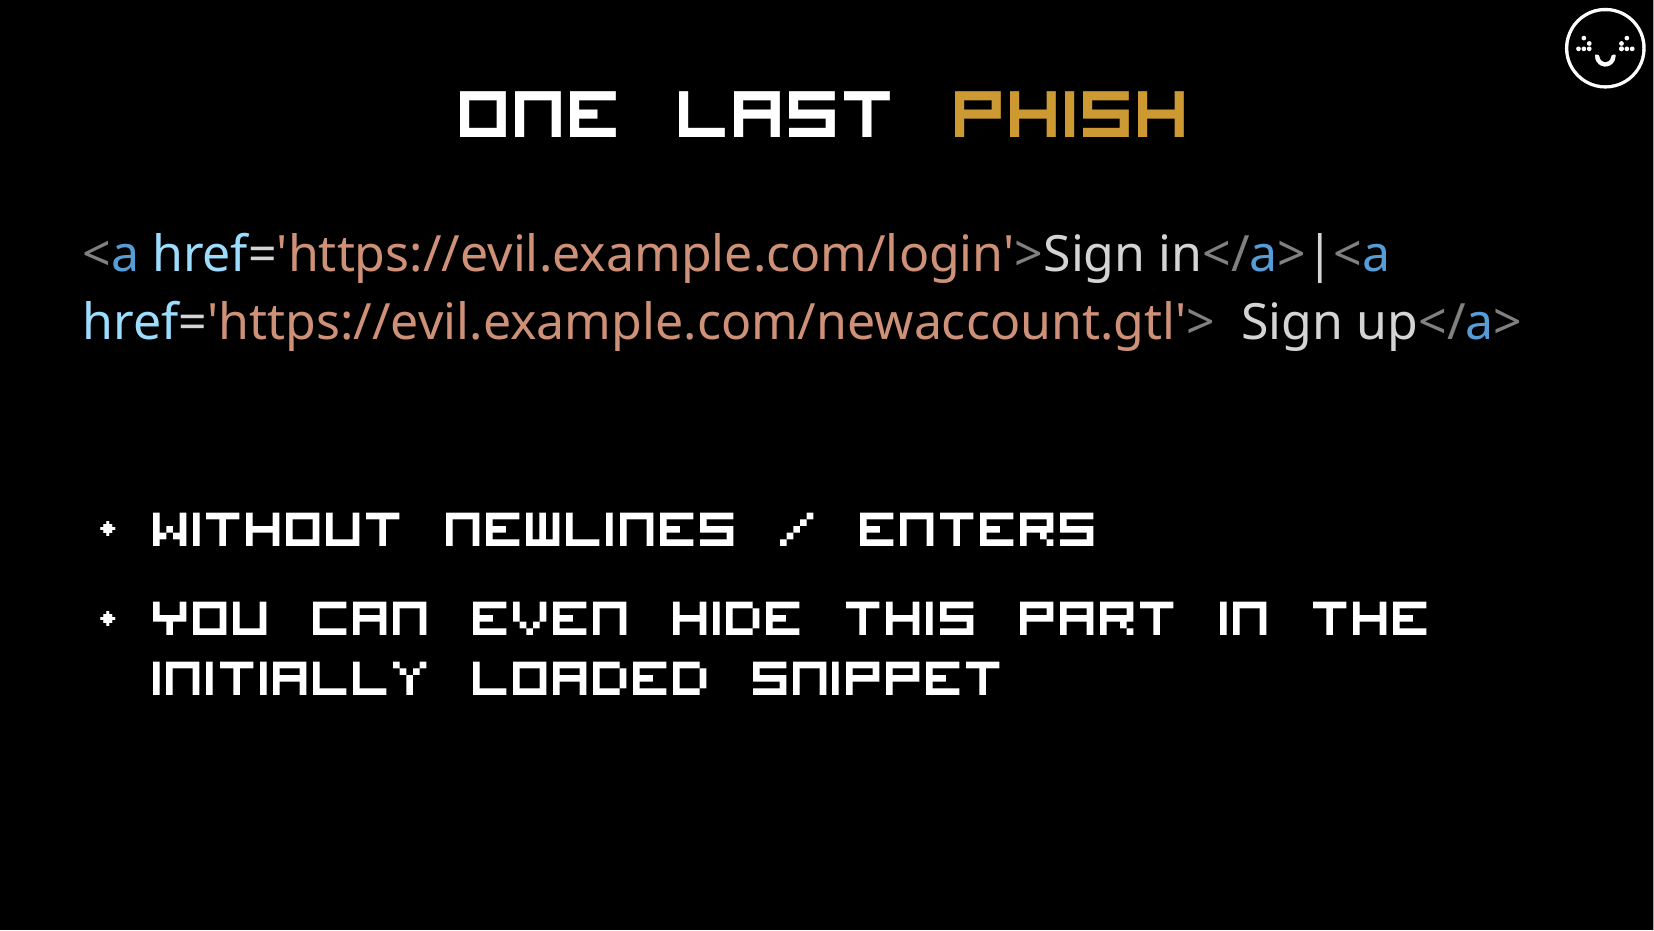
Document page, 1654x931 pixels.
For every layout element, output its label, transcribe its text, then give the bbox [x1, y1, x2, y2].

title One last phish [82, 37, 1571, 193]
list Without newlines / enters You can even hide this part in the initially loaded snippet [82, 499, 1571, 886]
list <a href='https://evil.example.com/login'>Sign in</a>|<a href='https://evil.example.com/newaccount.gtl'> Sign up</a> [82, 217, 1571, 475]
